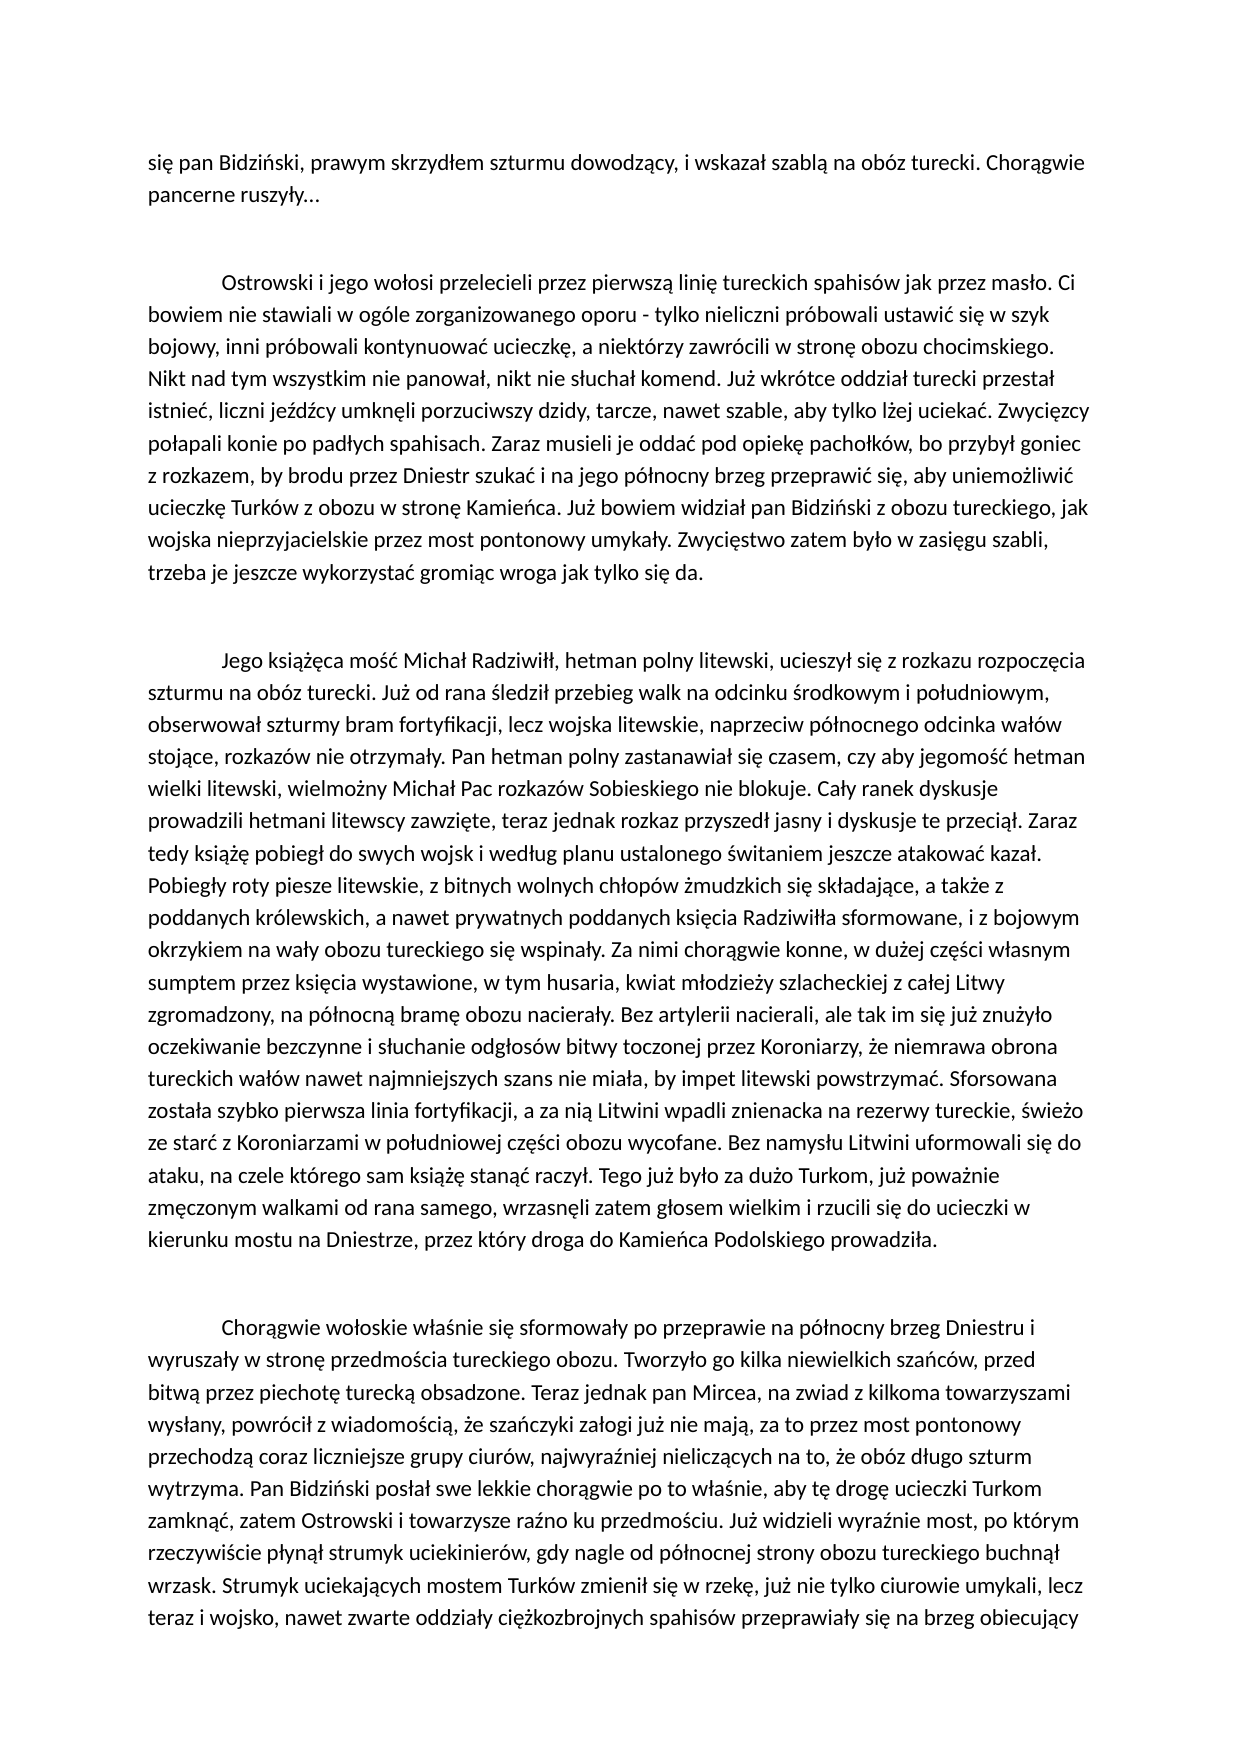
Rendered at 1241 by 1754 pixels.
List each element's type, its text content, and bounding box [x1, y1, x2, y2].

text Chorągwie wołoskie właśnie się sformowały po przeprawie na północny brzeg Dniestru i wyruszały w stronę przedmościa tureckiego obozu. Tworzyło go kilka niewielkich szańców, przed bitwą przez piechotę turecką obsadzone. Teraz jednak pan Mircea, na zwiad z kilkoma towarzyszami wysłany, powrócił z wiadomością, że szańczyki załogi już nie mają, za to przez most pontonowy przechodzą coraz liczniejsze grupy ciurów, najwyraźniej nieliczących na to, że obóz długo szturm wytrzyma. Pan Bidziński posłał swe lekkie chorągwie po to właśnie, aby tę drogę ucieczki Turkom zamknąć, zatem Ostrowski i towarzysze raźno ku przedmościu. Już widzieli wyraźnie most, po którym rzeczywiście płynął strumyk uciekinierów, gdy nagle od północnej strony obozu tureckiego buchnął wrzask. Strumyk uciekających mostem Turków zmienił się w rzekę, już nie tylko ciurowie umykali, lecz teraz i wojsko, nawet zwarte oddziały ciężkozbrojnych spahisów przeprawiały się na brzeg obiecujący [148, 1313, 1093, 1631]
text Jego książęca mość Michał Radziwiłł, hetman polny litewski, ucieszył się z rozkazu rozpoczęcia szturmu na obóz turecki. Już od rana śledził przebieg walk na odcinku środkowym i południowym, obserwował szturmy bram fortyfikacji, lecz wojska litewskie, naprzeciw północnego odcinka wałów stojące, rozkazów nie otrzymały. Pan hetman polny zastanawiał się czasem, czy aby jegomość hetman wielki litewski, wielmożny Michał Pac rozkazów Sobieskiego nie blokuje. Cały ranek dyskusje prowadzili hetmani litewscy zawzięte, teraz jednak rozkaz przyszedł jasny i dyskusje te przeciął. Zaraz tedy książę pobiegł do swych wojsk i według planu ustalonego świtaniem jeszcze atakować kazał. Pobiegły roty piesze litewskie, z bitnych wolnych chłopów żmudzkich się składające, a także z poddanych królewskich, a nawet prywatnych poddanych księcia Radziwiłła sformowane, i z bojowym okrzykiem na wały obozu tureckiego się wspinały. Za nimi chorągwie konne, w dużej części własnym sumptem przez księcia wystawione, w tym husaria, kwiat młodzieży szlacheckiej z całej Litwy zgromadzony, na północną bramę obozu nacierały. Bez artylerii nacierali, ale tak im się już znużyło oczekiwanie bezczynne i słuchanie odgłosów bitwy toczonej przez Koroniarzy, że niemrawa obrona tureckich wałów nawet najmniejszych szans nie miała, by impet litewski powstrzymać. Sforsowana została szybko pierwsza linia fortyfikacji, a za nią Litwini wpadli znienacka na rezerwy tureckie, świeżo ze starć z Koroniarzami w południowej części obozu wycofane. Bez namysłu Litwini uformowali się do ataku, na czele którego sam książę stanąć raczył. Tego już było za dużo Turkom, już poważnie zmęczonym walkami od rana samego, wrzasnęli zatem głosem wielkim i rzucili się do ucieczki w kierunku mostu na Dniestrze, przez który droga do Kamieńca Podolskiego prowadziła. [148, 646, 1093, 1253]
text Ostrowski i jego wołosi przelecieli przez pierwszą linię tureckich spahisów jak przez masło. Ci bowiem nie stawiali w ogóle zorganizowanego oporu - tylko nieliczni próbowali ustawić się w szyk bojowy, inni próbowali kontynuować ucieczkę, a niektórzy zawrócili w stronę obozu chocimskiego. Nikt nad tym wszystkim nie panował, nikt nie słuchał komend. Już wkrótce oddział turecki przestał istnieć, liczni jeźdźcy umknęli porzuciwszy dzidy, tarcze, nawet szable, aby tylko lżej uciekać. Zwycięzcy połapali konie po padłych spahisach. Zaraz musieli je oddać pod opiekę pachołków, bo przybył goniec z rozkazem, by brodu przez Dniestr szukać i na jego północny brzeg przeprawić się, aby uniemożliwić ucieczkę Turków z obozu w stronę Kamieńca. Już bowiem widział pan Bidziński z obozu tureckiego, jak wojska nieprzyjacielskie przez most pontonowy umykały. Zwycięstwo zatem było w zasięgu szabli, trzeba je jeszcze wykorzystać gromiąc wroga jak tylko się da. [148, 268, 1093, 586]
text się pan Bidziński, prawym skrzydłem szturmu dowodzący, i wskazał szablą na obóz turecki. Chorągwie pancerne ruszyły... [148, 148, 1093, 208]
